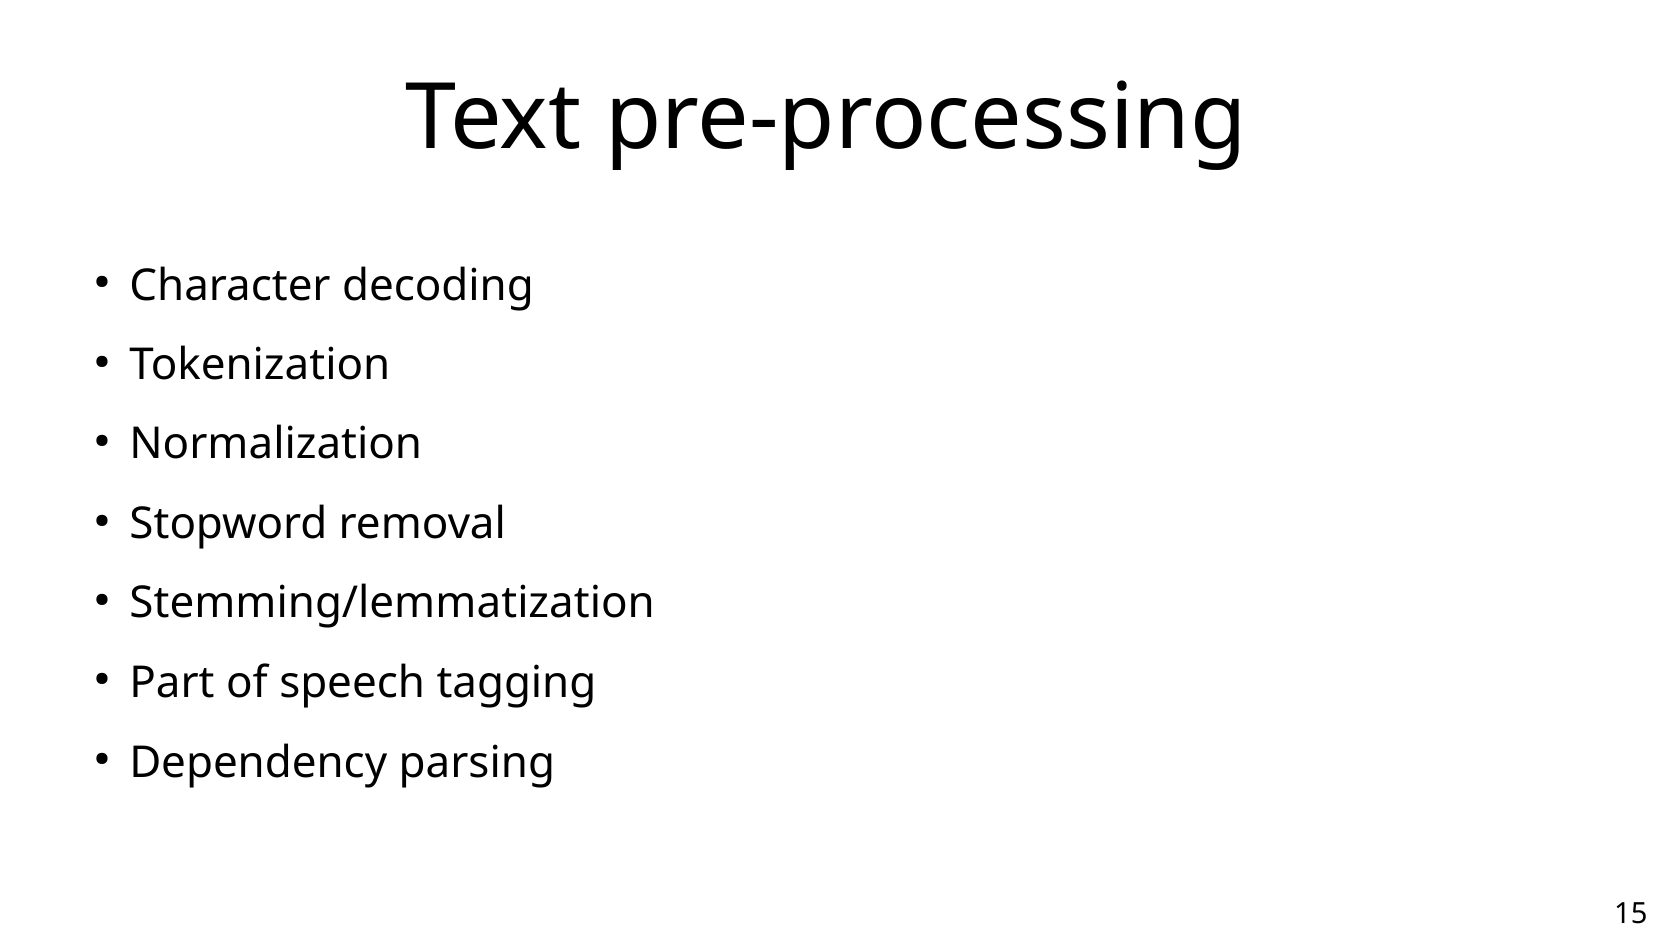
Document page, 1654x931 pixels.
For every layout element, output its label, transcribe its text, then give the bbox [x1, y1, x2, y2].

list Character decoding Tokenization Normalization Stopword removal Stemming/lemmatization Part of speech tagging Dependency parsing [82, 253, 1571, 793]
title Text pre-processing [82, 1, 1571, 226]
